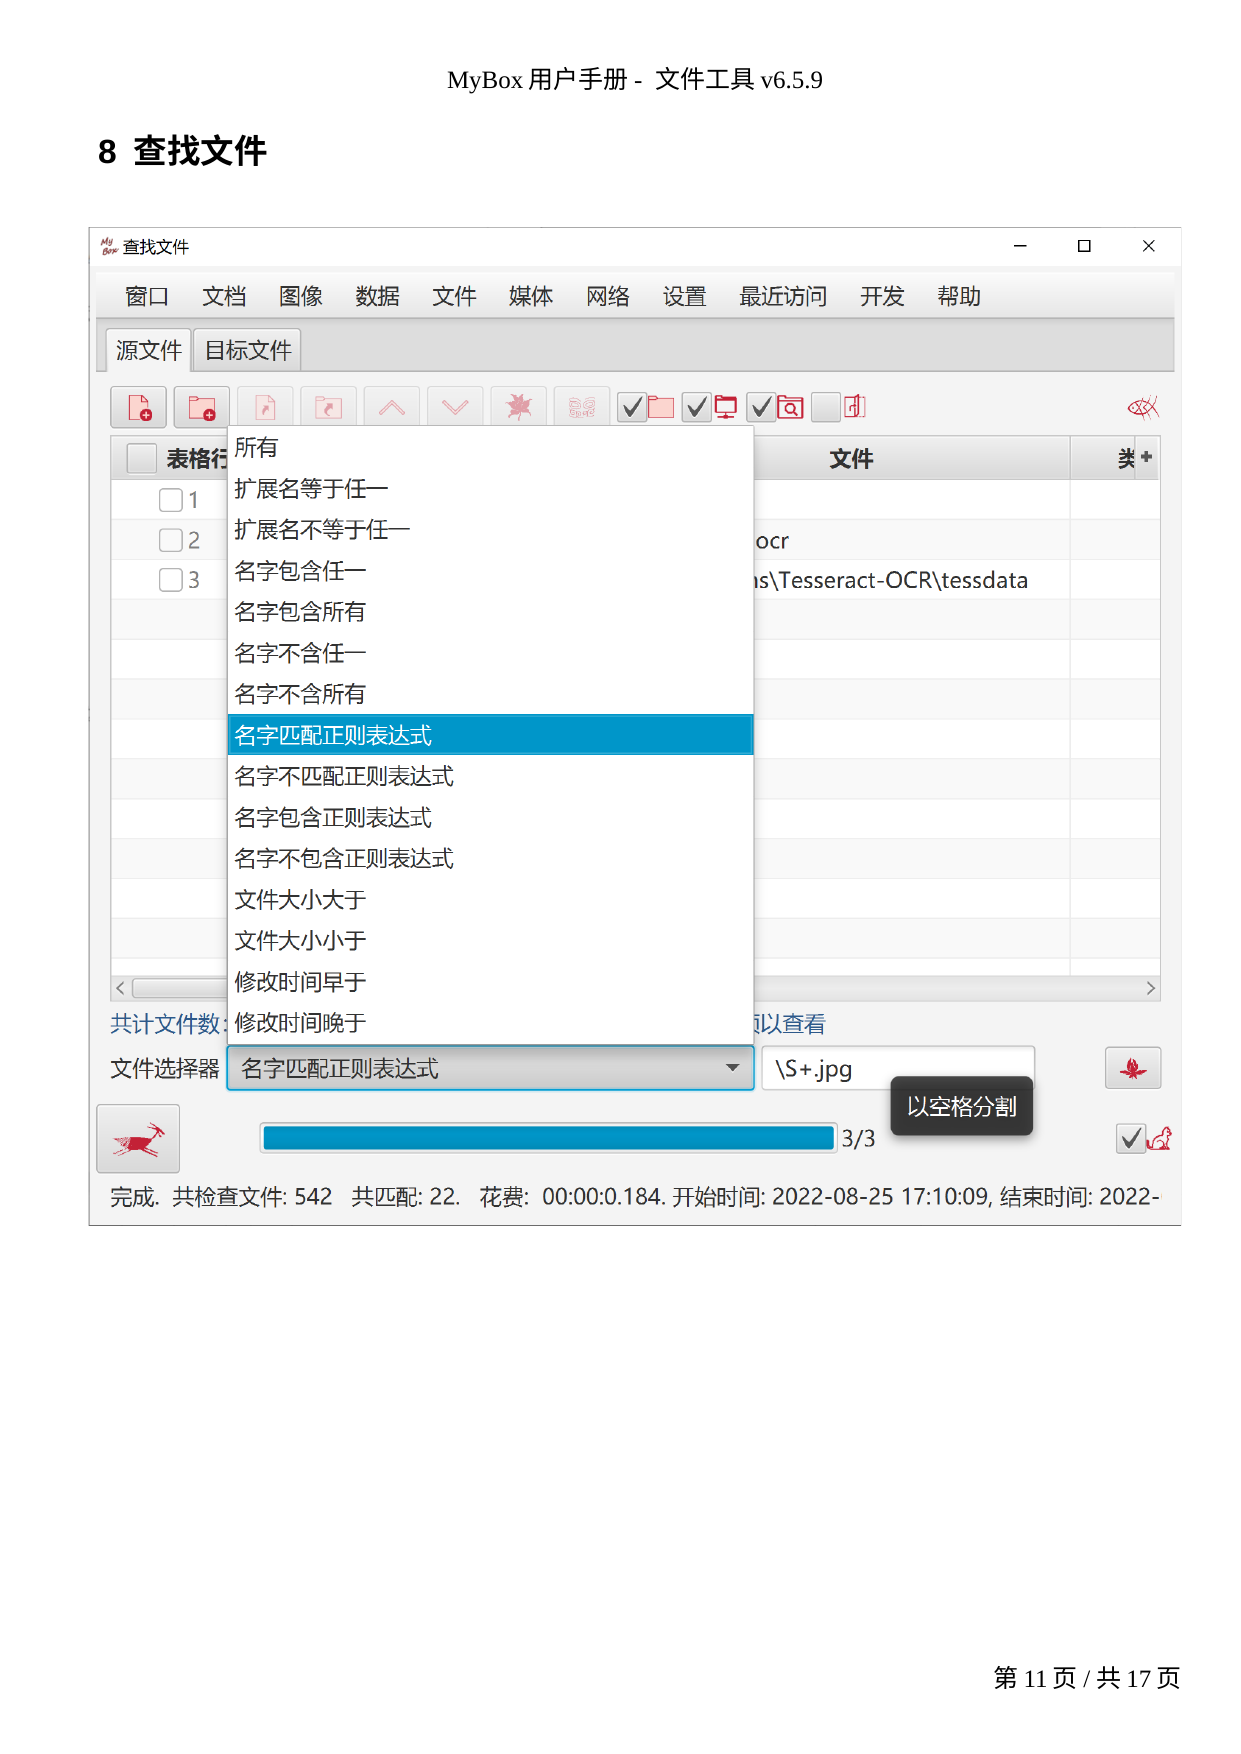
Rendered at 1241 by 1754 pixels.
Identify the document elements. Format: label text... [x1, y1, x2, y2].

picture [88, 227, 1182, 1226]
subtitle 查找文件 [88, 125, 1181, 173]
